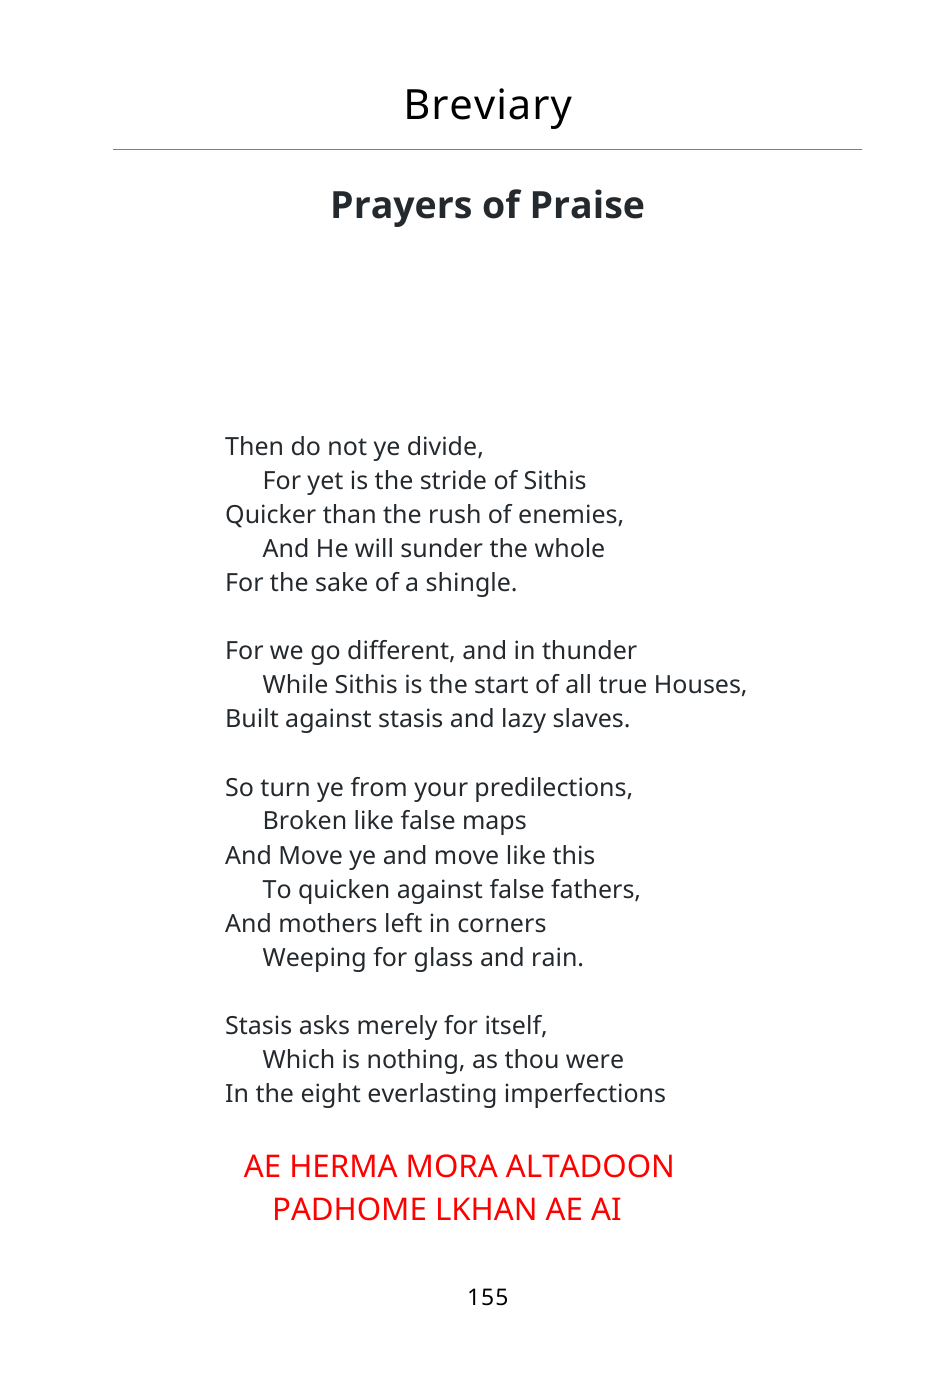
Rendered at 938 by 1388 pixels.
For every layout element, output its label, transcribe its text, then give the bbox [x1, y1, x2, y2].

text While Sithis is the start of all true Houses, [262, 667, 862, 701]
text So turn ye from your predilections, [225, 769, 862, 803]
text Which is nothing, as thou were [262, 1042, 862, 1076]
text For yet is the stride of Sithis [262, 463, 862, 497]
text For we go different, and in thunder [225, 633, 862, 667]
text Weeping for glass and rain. [262, 939, 862, 973]
text And He will sunder the whole [262, 531, 862, 565]
subtitle Prayers of Praise [112, 179, 862, 230]
text And Move ye and move like this [225, 837, 862, 871]
text Broken like false maps [262, 803, 862, 837]
text Breviary [112, 75, 862, 132]
text Then do not ye divide, [225, 428, 862, 463]
text AE HERMA MORA ALTADOON [244, 1144, 862, 1186]
text And mothers left in corners [225, 905, 862, 939]
text Stasis asks merely for itself, [225, 1008, 862, 1042]
text PADHOME LKHAN AE AI [272, 1186, 862, 1229]
text To quicken against false fathers, [262, 871, 862, 905]
text In the eight everlasting imperfections [225, 1076, 862, 1110]
text Built against stasis and lazy slaves. [225, 701, 862, 735]
text Quicker than the rush of enemies, [225, 497, 862, 531]
text For the sake of a shingle. [225, 565, 862, 599]
